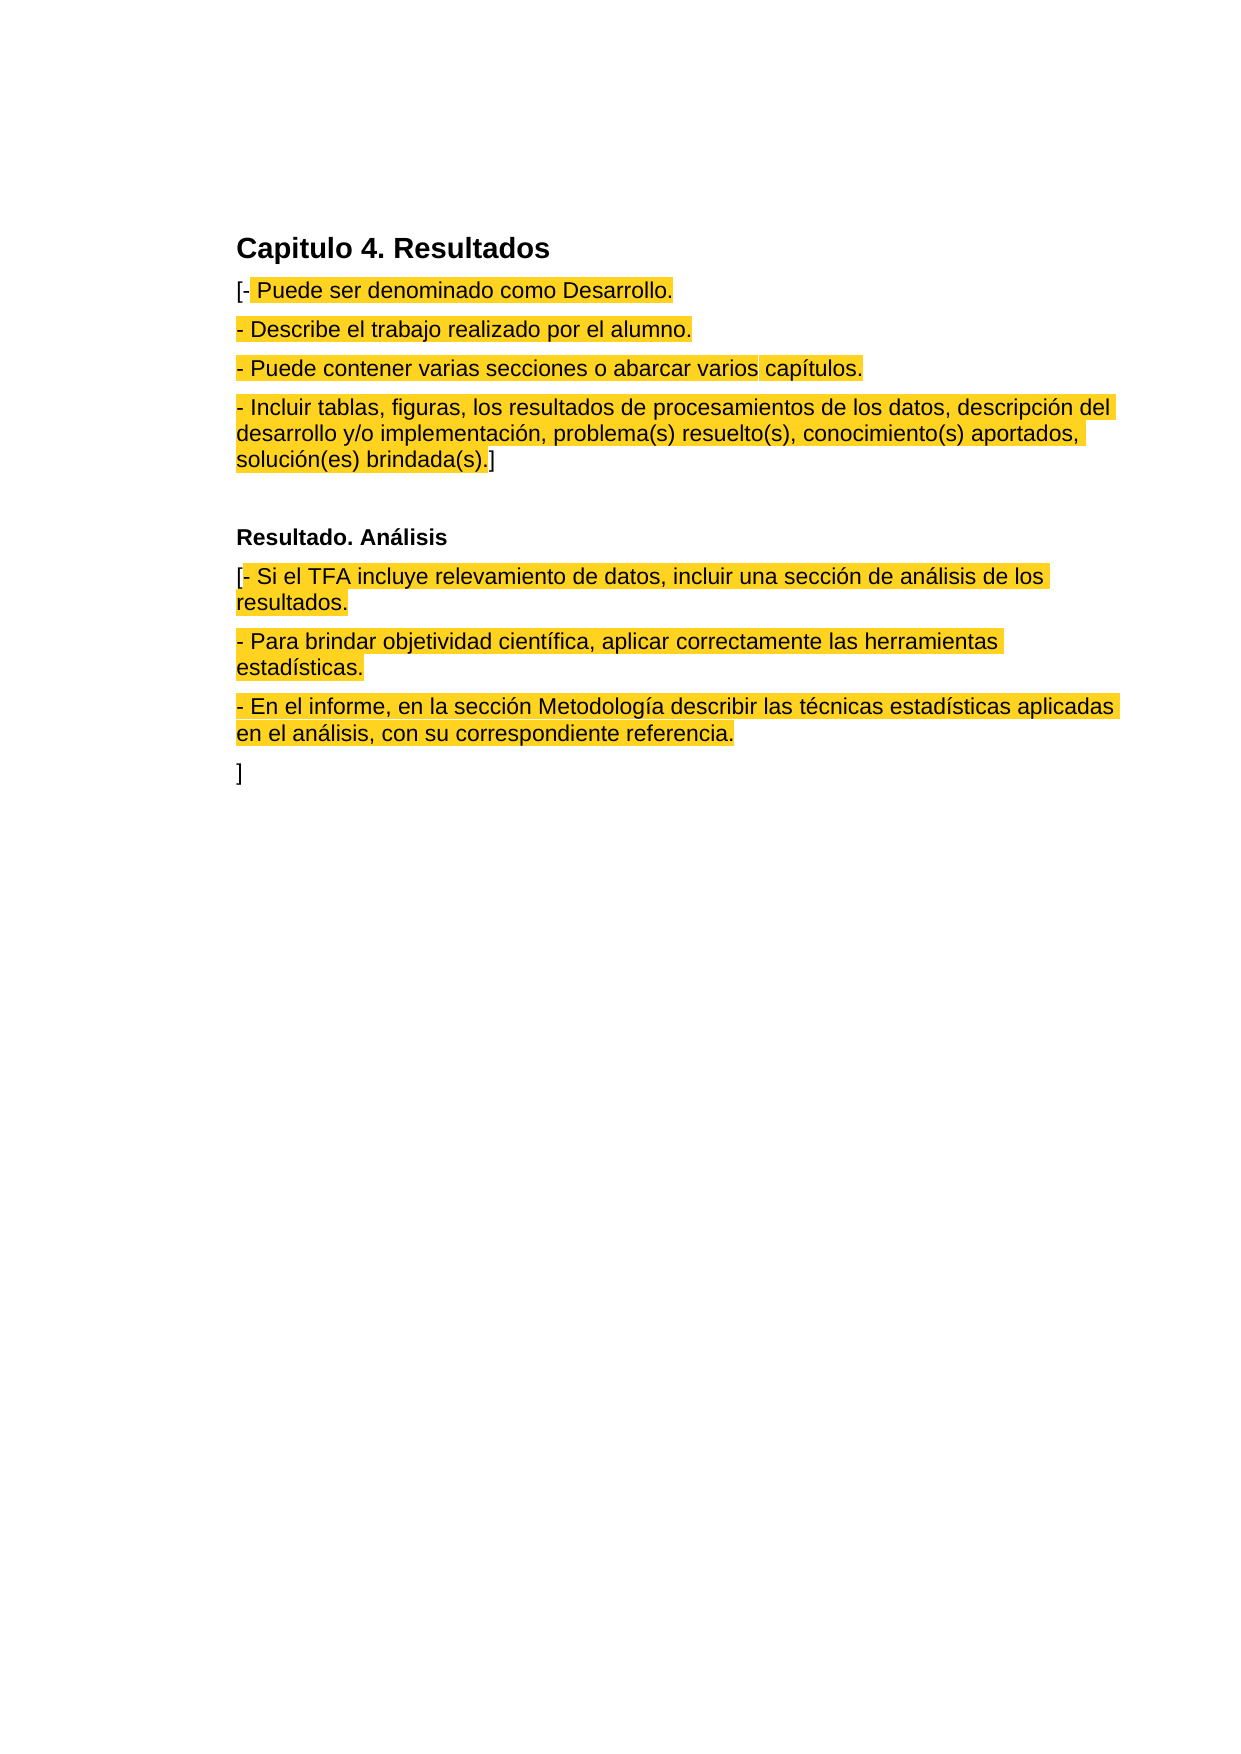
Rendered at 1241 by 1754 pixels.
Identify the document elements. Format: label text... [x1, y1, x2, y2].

text [- Si el TFA incluye relevamiento de datos, incluir una sección de análisis de los resultados. [236, 563, 1122, 616]
text - Incluir tablas, figuras, los resultados de procesamientos de los datos, descripción del desarrollo y/o implementación, problema(s) resuelto(s), conocimiento(s) aportados, solución(es) brindada(s).] [236, 393, 1122, 473]
text ] [236, 758, 1122, 785]
subtitle Capitulo 4. Resultados [236, 231, 1122, 264]
text - Para brindar objetividad científica, aplicar correctamente las herramientas estadísticas. [236, 628, 1122, 681]
text - Puede contener varias secciones o abarcar varios capítulos. [236, 355, 1122, 381]
text Resultado. Análisis [236, 524, 1122, 550]
text - En el informe, en la sección Metodología describir las técnicas estadísticas aplicadas en el análisis, con su correspondiente referencia. [236, 693, 1122, 746]
text [- Puede ser denominado como Desarrollo. [236, 277, 1122, 303]
text - Describe el trabajo realizado por el alumno. [236, 316, 1122, 342]
